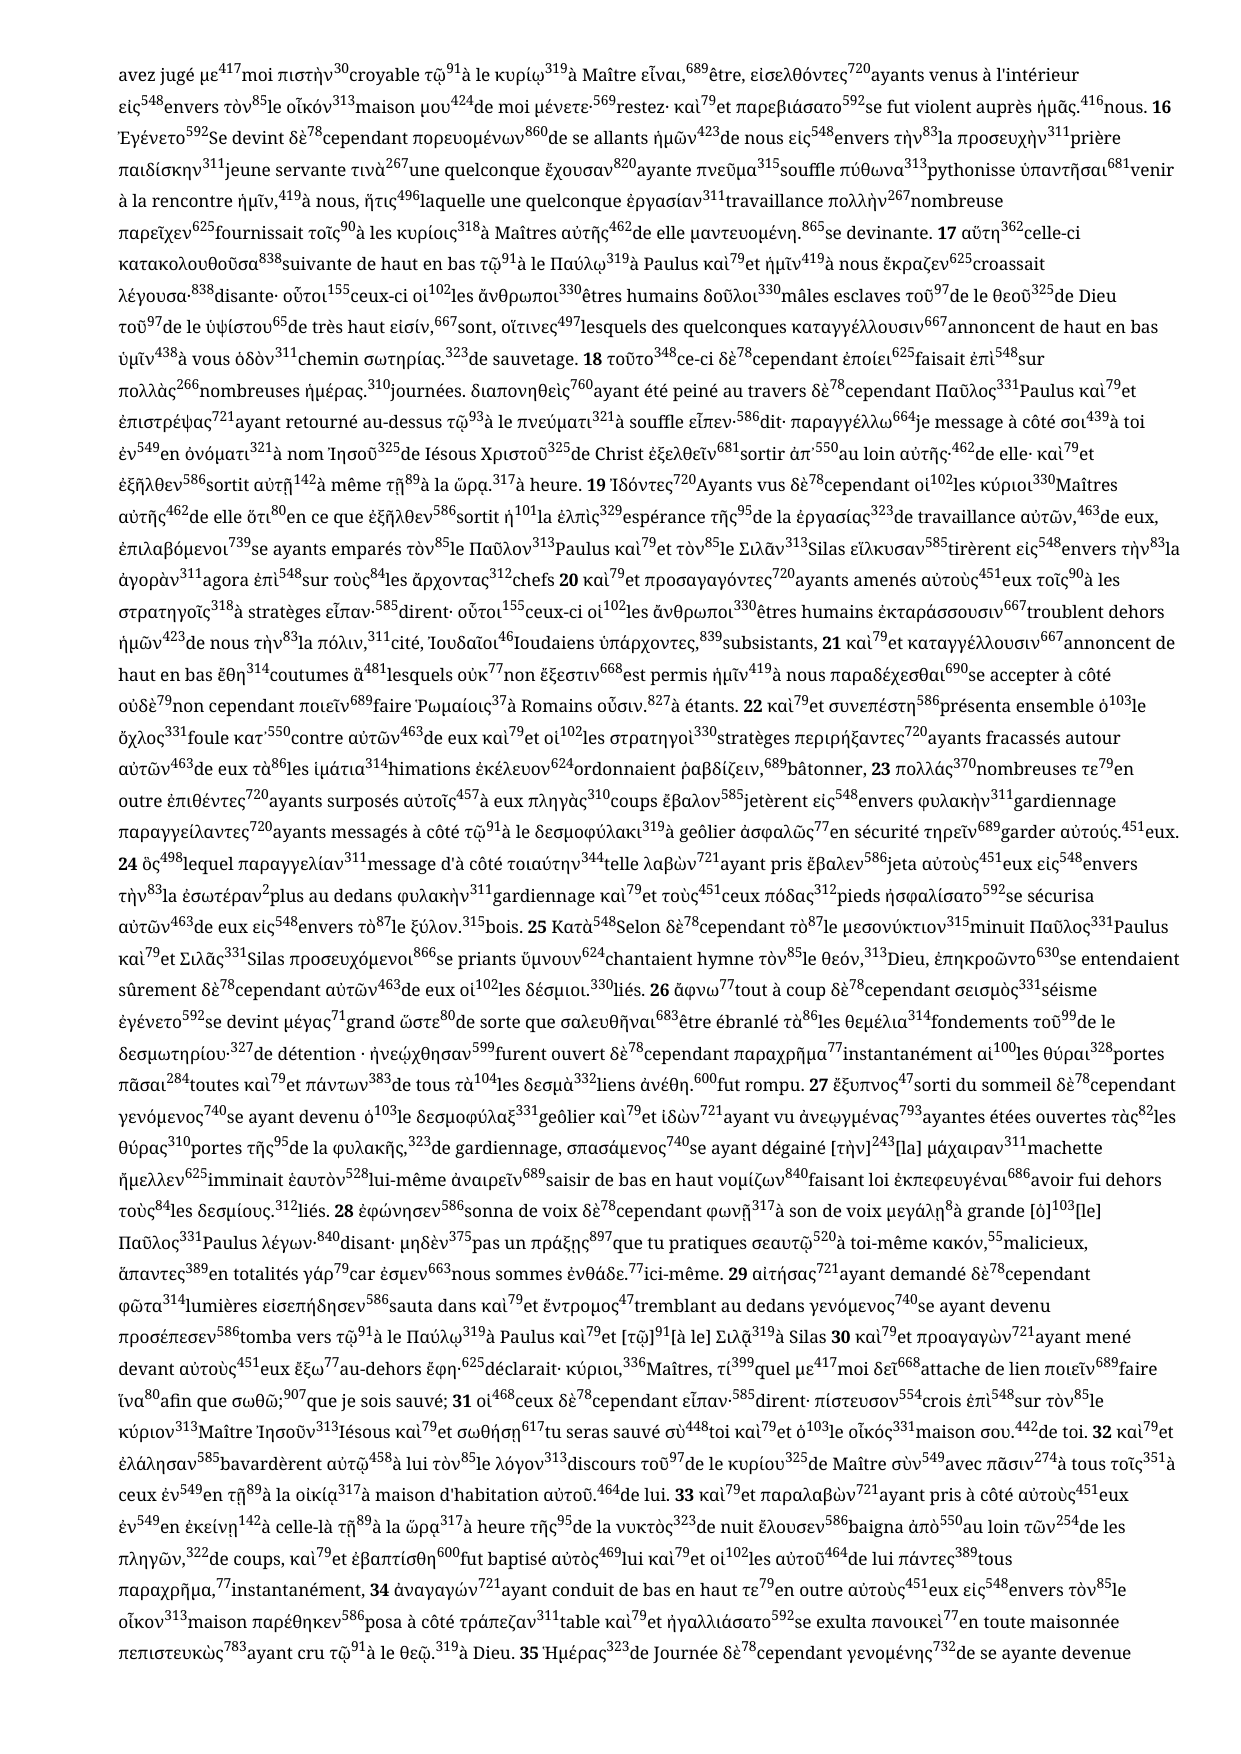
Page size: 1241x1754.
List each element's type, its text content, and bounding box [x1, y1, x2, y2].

text 1 Κατήντησεν586Atteignit à l'encontre δὲ78cependant [καὶ]77[aussi] εἰς548envers Δέρβην311Derbé καὶ79et εἰς548envers Λύστραν.311Lystre. καὶ79et ἰδοὺ306voici μαθητής331disciple τις287un quelconque ἦν625était ἐκεῖ77là ὀνόματι321à nom Τιμόθεος,331Timotheos, υἱὸς331fils γυναικὸς323de femme Ἰουδαίας14de Ioudaienne πιστῆς,14de croyable, πατρὸς325de père δὲ78cependant Ἕλληνος,325de Hellèn, 2 ὃς498lequel ἐμαρτυρεῖτο636était témoigné ὑπὸ550sous τῶν96de les ἐν549en Λύστροις320à Lystre καὶ79et Ἰκονίῳ321à Iconium ἀδελφῶν.324de frères. 3 τοῦτον346celui-ci ἠθέλησεν586voulut ὁ103le Παῦλος331Paulus σὺν549avec αὐτῷ458à lui ἐξελθεῖν,681sortir, καὶ79et λαβὼν721ayant pris περιέτεμεν586circoncit αὐτὸν452lui διὰ548par le fait de τοὺς84les Ἰουδαίους52Ioudaiens τοὺς345ceux ὄντας821étants ἐν549en τοῖς90à les τόποις318à lieux ἐκείνοις·143à ceux-là· ᾔδεισαν658avaient su γὰρ79car ἅπαντες389en totalités ὅτι80en ce que Ἕλλην331Hellèn ὁ103le πατὴρ331père αὐτοῦ464de lui ὑπῆρχεν.625subsistait. 4 Ὡς80Comme δὲ78cependant διεπορεύοντο630se allaient à travers τὰς82les πόλεις,310cités, παρεδίδοσαν624livraient αὐτοῖς457à eux φυλάσσειν689gardienner τὰ86les δόγματα314dogmes τὰ347ces κεκριμένα797ayants étés jugés ὑπὸ550sous τῶν96de les ἀποστόλων324de envoyés καὶ79et πρεσβυτέρων64de plus anciens τῶν357de ceux ἐν549en Ἱεροσολύμοις.320à Ierosoluma. 5 Αἱ100Les μὲν77certes οὖν79donc ἐκκλησίαι328églises ἐστερεοῦντο635étaient solidifié τῇ89à la πίστει317à croyance καὶ79et ἐπερίσσευον624surabondaient τῷ91à le ἀριθμῷ319à nombre καθ᾽548selon ἡμέραν.311journée. 6 Διῆλθον585Passèrent à travers δὲ78cependant τὴν83la Φρυγίαν311Phrygie καὶ79et Γαλατικὴν2De Galatie χώραν311région κωλυθέντες759ayants étés empêchés ὑπὸ550sous τοῦ99de le ἁγίου18de saint πνεύματος327de souffle λαλῆσαι681bavarder τὸν85le λόγον313discours ἐν549en τῇ89à la Ἀσίᾳ·317à Asie· 7 ἐλθόντες720ayants venus δὲ78cependant κατὰ548selon τὴν83la Μυσίαν311Mysie ἐπείραζον624mettaient en tentation εἰς548envers τὴν83la Βιθυνίαν311Bithynie πορευθῆναι,683être allé, καὶ79et οὐκ77non εἴασεν586concéda αὐτοὺς451eux τὸ105le πνεῦμα333souffle Ἰησοῦ·325de Iésous· 8 παρελθόντες720ayants passés à côté δὲ78cependant τὴν83la Μυσίαν311Mysie κατέβησαν585descendirent εἰς548envers Τρῳάδα.311Troas. 9 Καὶ79Et ὅραμα333vision διὰ550par [τῆς]95[de la] νυκτὸς323de nuit τῷ91à le Παύλῳ319à Paulus ὤφθη,600fut vu, ἀνὴρ331homme Μακεδών331Macédonien τις287un quelconque ἦν625était ἑστὼς783ayant dressé καὶ79et παρακαλῶν840appelant à côté αὐτὸν452lui καὶ79et λέγων·840disant· διαβὰς721ayant marché à travers εἰς548envers Μακεδονίαν311Macédoine βοήθησον554aide ἡμῖν.419à nous. 10 ὡς80comme δὲ78cependant τὸ87le ὅραμα315vision εἶδεν,586vit, εὐθέως77directement ἐζητήσαμεν581nous cherchâmes ἐξελθεῖν681sortir εἰς548envers Μακεδονίαν311Macédoine συμβιβάζοντες839conciliants ὅτι80en ce que προσκέκληται648s'a appelé auprès ἡμᾶς416nous ὁ103le θεὸς331Dieu εὐαγγελίσασθαι682se évangéliser αὐτούς.451eux. 11 Ἀναχθέντες759Ayants étés conduits de bas en haut δὲ78cependant ἀπὸ550au loin Τρῳάδος323de Troas εὐθυδρομήσαμεν581nous coursâmes droit εἰς548envers Σαμοθρᾴκην,311Samothrace, τῇ350à celle δὲ78cependant ἐπιούσῃ826à survenante εἰς548envers Νέαν2Jeune πόλιν311cité 12 κἀκεῖθεν77et de là εἰς548envers Φιλίππους,312Philippes, ἥτις496laquelle une quelconque ἐστὶν668est πρώτη212première τῆς95de la μερίδος323de portion Μακεδονίας323de Macédoine πόλις,329cité, κολωνία.329colonie. Ἦμεν620Nous étions δὲ78cependant ἐν549en ταύτῃ142à celle-ci τῇ89à la πόλει317à cité διατρίβοντες839grattants à travers ἡμέρας310journées τινάς.266des quelconques. 13 τῇ89à la τε79en outre ἡμέρᾳ317à journée τῶν98de les σαββάτων326de sabbats ἐξήλθομεν581nous sortîmes ἔξω552au-dehors τῆς95de la πύλης323de porche παρὰ548à côté ποταμὸν313fleuve οὗ77où ἐνομίζομεν620nous faisions loi προσευχὴν311prière εἶναι,689être, καὶ79et καθίσαντες720ayants assis ἐλαλοῦμεν620nous bavardions ταῖς88à les συνελθούσαις710à ayantes venues ensemble γυναιξίν.316à femmes. 14 καί79et τις285une quelconque γυνὴ329femme ὀνόματι321à nom Λυδία,329Ludia, πορφυρόπωλις329vendeuse de porphyre πόλεως323de cité Θυατείρων326de Thyatire σεβομένη865se vénérante τὸν85le θεόν,313Dieu, ἤκουεν,625écoutait, ἧς490de laquelle ὁ103le κύριος331Maître διήνοιξεν586entrouvrit τὴν243la καρδίαν311coeur προσέχειν689attenir τοῖς353à ces λαλουμένοις881à étants bavardés ὑπὸ550sous τοῦ97de le Παύλου.325de Paulus. 15 ὡς80comme δὲ78cependant ἐβαπτίσθη600fut baptisé καὶ79et ὁ103le οἶκος331maison αὐτῆς,462de elle, παρεκάλεσεν586appela à côté λέγουσα·838disante· εἰ80si κεκρίκατέ639vous avez jugé με417moi πιστὴν30croyable τῷ91à le κυρίῳ319à Maître εἶναι,689être, εἰσελθόντες720ayants venus à l'intérieur εἰς548envers τὸν85le οἶκόν313maison μου424de moi μένετε·569restez· καὶ79et παρεβιάσατο592se fut violent auprès ἡμᾶς.416nous. 16 Ἐγένετο592Se devint δὲ78cependant πορευομένων860de se allants ἡμῶν423de nous εἰς548envers τὴν83la προσευχὴν311prière παιδίσκην311jeune servante τινὰ267une quelconque ἔχουσαν820ayante πνεῦμα315souffle πύθωνα313pythonisse ὑπαντῆσαι681venir à la rencontre ἡμῖν,419à nous, ἥτις496laquelle une quelconque ἐργασίαν311travaillance πολλὴν267nombreuse παρεῖχεν625fournissait τοῖς90à les κυρίοις318à Maîtres αὐτῆς462de elle μαντευομένη.865se devinante. 17 αὕτη362celle-ci κατακολουθοῦσα838suivante de haut en bas τῷ91à le Παύλῳ319à Paulus καὶ79et ἡμῖν419à nous ἔκραζεν625croassait λέγουσα·838disante· οὗτοι155ceux-ci οἱ102les ἄνθρωποι330êtres humains δοῦλοι330mâles esclaves τοῦ97de le θεοῦ325de Dieu τοῦ97de le ὑψίστου65de très haut εἰσίν,667sont, οἵτινες497lesquels des quelconques καταγγέλλουσιν667annoncent de haut en bas ὑμῖν438à vous ὁδὸν311chemin σωτηρίας.323de sauvetage. 18 τοῦτο348ce-ci δὲ78cependant ἐποίει625faisait ἐπὶ548sur πολλὰς266nombreuses ἡμέρας.310journées. διαπονηθεὶς760ayant été peiné au travers δὲ78cependant Παῦλος331Paulus καὶ79et ἐπιστρέψας721ayant retourné au-dessus τῷ93à le πνεύματι321à souffle εἶπεν·586dit· παραγγέλλω664je message à côté σοι439à toi ἐν549en ὀνόματι321à nom Ἰησοῦ325de Iésous Χριστοῦ325de Christ ἐξελθεῖν681sortir ἀπ᾽550au loin αὐτῆς·462de elle· καὶ79et ἐξῆλθεν586sortit αὐτῇ142à même τῇ89à la ὥρᾳ.317à heure. 19 Ἰδόντες720Ayants vus δὲ78cependant οἱ102les κύριοι330Maîtres αὐτῆς462de elle ὅτι80en ce que ἐξῆλθεν586sortit ἡ101la ἐλπὶς329espérance τῆς95de la ἐργασίας323de travaillance αὐτῶν,463de eux, ἐπιλαβόμενοι739se ayants emparés τὸν85le Παῦλον313Paulus καὶ79et τὸν85le Σιλᾶν313Silas εἵλκυσαν585tirèrent εἰς548envers τὴν83la ἀγορὰν311agora ἐπὶ548sur τοὺς84les ἄρχοντας312chefs 20 καὶ79et προσαγαγόντες720ayants amenés αὐτοὺς451eux τοῖς90à les στρατηγοῖς318à stratèges εἶπαν·585dirent· οὗτοι155ceux-ci οἱ102les ἄνθρωποι330êtres humains ἐκταράσσουσιν667troublent dehors ἡμῶν423de nous τὴν83la πόλιν,311cité, Ἰουδαῖοι46Ioudaiens ὑπάρχοντες,839subsistants, 21 καὶ79et καταγγέλλουσιν667annoncent de haut en bas ἔθη314coutumes ἃ481lesquels οὐκ77non ἔξεστιν668est permis ἡμῖν419à nous παραδέχεσθαι690se accepter à côté οὐδὲ79non cependant ποιεῖν689faire Ῥωμαίοις37à Romains οὖσιν.827à étants. 22 καὶ79et συνεπέστη586présenta ensemble ὁ103le ὄχλος331foule κατ᾽550contre αὐτῶν463de eux καὶ79et οἱ102les στρατηγοὶ330stratèges περιρήξαντες720ayants fracassés autour αὐτῶν463de eux τὰ86les ἱμάτια314himations ἐκέλευον624ordonnaient ῥαβδίζειν,689bâtonner, 23 πολλάς370nombreuses τε79en outre ἐπιθέντες720ayants surposés αὐτοῖς457à eux πληγὰς310coups ἔβαλον585jetèrent εἰς548envers φυλακὴν311gardiennage παραγγείλαντες720ayants messagés à côté τῷ91à le δεσμοφύλακι319à geôlier ἀσφαλῶς77en sécurité τηρεῖν689garder αὐτούς.451eux. 24 ὃς498lequel παραγγελίαν311message d'à côté τοιαύτην344telle λαβὼν721ayant pris ἔβαλεν586jeta αὐτοὺς451eux εἰς548envers τὴν83la ἐσωτέραν2plus au dedans φυλακὴν311gardiennage καὶ79et τοὺς451ceux πόδας312pieds ἠσφαλίσατο592se sécurisa αὐτῶν463de eux εἰς548envers τὸ87le ξύλον.315bois. 25 Κατὰ548Selon δὲ78cependant τὸ87le μεσονύκτιον315minuit Παῦλος331Paulus καὶ79et Σιλᾶς331Silas προσευχόμενοι866se priants ὕμνουν624chantaient hymne τὸν85le θεόν,313Dieu, ἐπηκροῶντο630se entendaient sûrement δὲ78cependant αὐτῶν463de eux οἱ102les δέσμιοι.330liés. 26 ἄφνω77tout à coup δὲ78cependant σεισμὸς331séisme ἐγένετο592se devint μέγας71grand ὥστε80de sorte que σαλευθῆναι683être ébranlé τὰ86les θεμέλια314fondements τοῦ99de le δεσμωτηρίου·327de détention · ἠνεῴχθησαν599furent ouvert δὲ78cependant παραχρῆμα77instantanément αἱ100les θύραι328portes πᾶσαι284toutes καὶ79et πάντων383de tous τὰ104les δεσμὰ332liens ἀνέθη.600fut rompu. 27 ἔξυπνος47sorti du sommeil δὲ78cependant γενόμενος740se ayant devenu ὁ103le δεσμοφύλαξ331geôlier καὶ79et ἰδὼν721ayant vu ἀνεῳγμένας793ayantes étées ouvertes τὰς82les θύρας310portes τῆς95de la φυλακῆς,323de gardiennage, σπασάμενος740se ayant dégainé [τὴν]243[la] μάχαιραν311machette ἤμελλεν625imminait ἑαυτὸν528lui-même ἀναιρεῖν689saisir de bas en haut νομίζων840faisant loi ἐκπεφευγέναι686avoir fui dehors τοὺς84les δεσμίους.312liés. 28 ἐφώνησεν586sonna de voix δὲ78cependant φωνῇ317à son de voix μεγάλῃ8à grande [ὁ]103[le] Παῦλος331Paulus λέγων·840disant· μηδὲν375pas un πράξῃς897que tu pratiques σεαυτῷ520à toi-même κακόν,55malicieux, ἅπαντες389en totalités γάρ79car ἐσμεν663nous sommes ἐνθάδε.77ici-même. 29 αἰτήσας721ayant demandé δὲ78cependant φῶτα314lumières εἰσεπήδησεν586sauta dans καὶ79et ἔντρομος47tremblant au dedans γενόμενος740se ayant devenu προσέπεσεν586tomba vers τῷ91à le Παύλῳ319à Paulus καὶ79et [τῷ]91[à le] Σιλᾷ319à Silas 30 καὶ79et προαγαγὼν721ayant mené devant αὐτοὺς451eux ἔξω77au-dehors ἔφη·625déclarait· κύριοι,336Maîtres, τί399quel με417moi δεῖ668attache de lien ποιεῖν689faire ἵνα80afin que σωθῶ;907que je sois sauvé; 31 οἱ468ceux δὲ78cependant εἶπαν·585dirent· πίστευσον554crois ἐπὶ548sur τὸν85le κύριον313Maître Ἰησοῦν313Iésous καὶ79et σωθήσῃ617tu seras sauvé σὺ448toi καὶ79et ὁ103le οἶκός331maison σου.442de toi. 32 καὶ79et ἐλάλησαν585bavardèrent αὐτῷ458à lui τὸν85le λόγον313discours τοῦ97de le κυρίου325de Maître σὺν549avec πᾶσιν274à tous τοῖς351à ceux ἐν549en τῇ89à la οἰκίᾳ317à maison d'habitation αὐτοῦ.464de lui. 33 καὶ79et παραλαβὼν721ayant pris à côté αὐτοὺς451eux ἐν549en ἐκείνῃ142à celle-là τῇ89à la ὥρᾳ317à heure τῆς95de la νυκτὸς323de nuit ἔλουσεν586baigna ἀπὸ550au loin τῶν254de les πληγῶν,322de coups, καὶ79et ἐβαπτίσθη600fut baptisé αὐτὸς469lui καὶ79et οἱ102les αὐτοῦ464de lui πάντες389tous παραχρῆμα,77instantanément, 34 ἀναγαγών721ayant conduit de bas en haut τε79en outre αὐτοὺς451eux εἰς548envers τὸν85le οἶκον313maison παρέθηκεν586posa à côté τράπεζαν311table καὶ79et ἠγαλλιάσατο592se exulta πανοικεὶ77en toute maisonnée πεπιστευκὼς783ayant cru τῷ91à le θεῷ.319à Dieu. 35 Ἡμέρας323de Journée δὲ78cependant γενομένης732de se ayante devenue ἀπέστειλαν585envoyèrent οἱ102les στρατηγοὶ330stratèges τοὺς84les ῥαβδούχους312licteurs λέγοντες·839disants· ἀπόλυσον554délie au loin τοὺς84les ἀνθρώπους312êtres humains ἐκείνους.137ceux-là. 36 ἀπήγγειλεν586rapporta annonce δὲ78cependant ὁ103le δεσμοφύλαξ331geôlier τοὺς84les λόγους312discours [τούτους]137[ceux-ci] πρὸς548vers τὸν85le Παῦλον313Paulus ὅτι80en ce que ἀπέσταλκαν641ont envoyé οἱ102les στρατηγοὶ330stratèges ἵνα80afin que ἀπολυθῆτε·908que vous soyez délié au loin· νῦν77maintenant οὖν79donc ἐξελθόντες720ayants sortis πορεύεσθε573que vous vous allez ἐν549en εἰρήνῃ.317à paix. 37 ὁ103le δὲ78cependant Παῦλος331Paulus ἔφη625déclarait πρὸς548vers αὐτούς·451eux· δείραντες720ayants pelés ἡμᾶς416nous δημοσίᾳ57à publique ἀκατακρίτους,3non condamnés, ἀνθρώπους312êtres humains Ῥωμαίους52Romains ὑπάρχοντας,821subsistants, ἔβαλαν585jetèrent εἰς548envers φυλακήν,311gardiennage, καὶ79et νῦν77maintenant λάθρᾳ77en omission ἡμᾶς416nous ἐκβάλλουσιν;667éjectent; οὐ340non γάρ,79car, ἀλλ᾽79mais ἐλθόντες720ayants venus αὐτοὶ541eux-mêmes ἡμᾶς416nous ἐξαγαγέτωσαν.555conduisent dehors. 38 ἀπήγγειλαν585rapportèrent annonce δὲ78cependant τοῖς90à les στρατηγοῖς318à stratèges οἱ102les ῥαβδοῦχοι330licteurs τὰ86les ῥήματα314oraux ταῦτα.139ces-ci. ἐφοβήθησαν599furent effrayé δὲ78cependant ἀκούσαντες720ayants écoutés ὅτι80en ce que Ῥωμαῖοί46Romains εἰσιν,667sont, 39 καὶ79et ἐλθόντες720ayants venus παρεκάλεσαν585appelèrent à côté αὐτοὺς451eux καὶ79et ἐξαγαγόντες720ayants conduits dehors ἠρώτων624sollicitaient ἀπελθεῖν681éloigner ἀπὸ550au loin τῆς95de la πόλεως.323de cité. 40 ἐξελθόντες720ayants sortis δὲ78cependant ἀπὸ550au loin τῆς95de la φυλακῆς323de gardiennage εἰσῆλθον585vinrent à l'intérieur πρὸς548vers τὴν83la Λυδίαν311Ludia καὶ79et ἰδόντες720ayants vus παρεκάλεσαν585appelèrent à côté τοὺς84les ἀδελφοὺς312frères καὶ79et ἐξῆλθαν.585sortirent. [118, 59, 1181, 1665]
